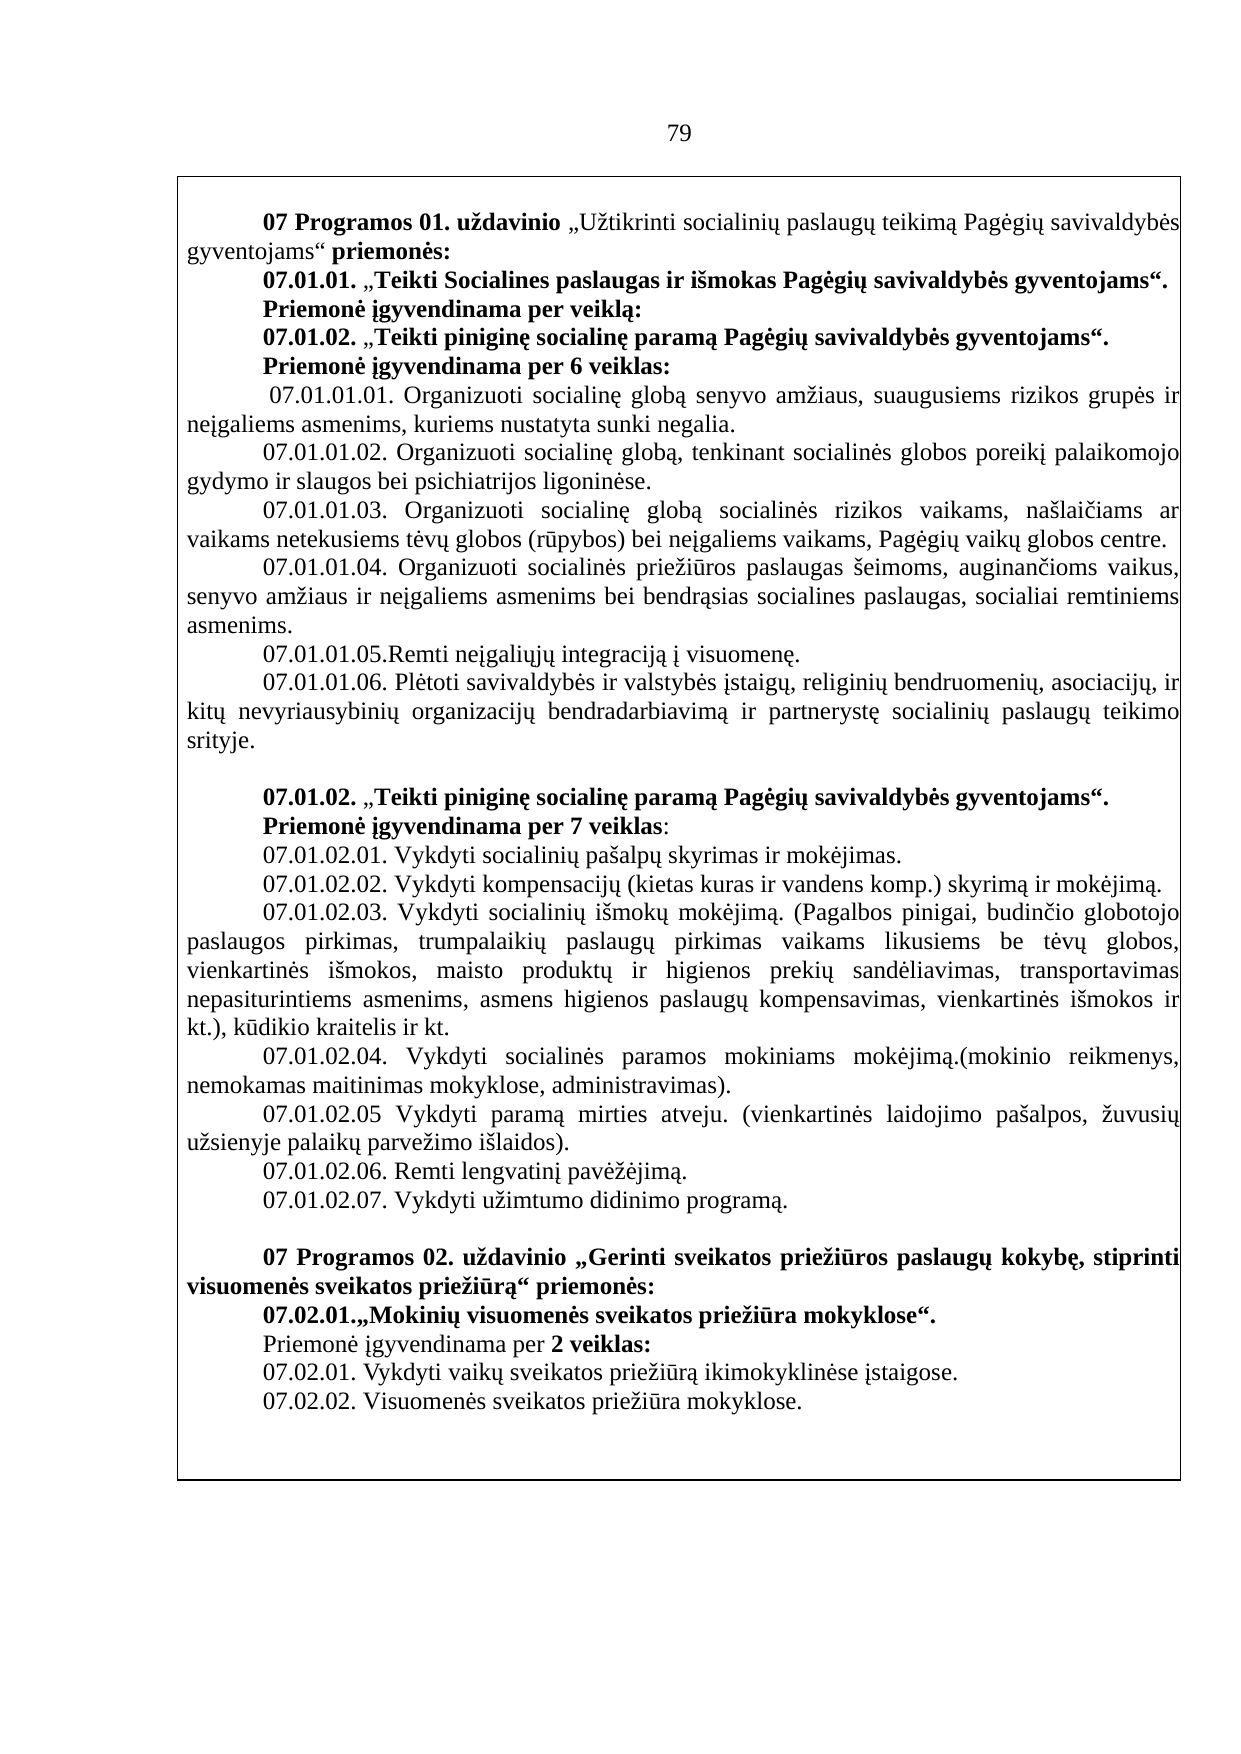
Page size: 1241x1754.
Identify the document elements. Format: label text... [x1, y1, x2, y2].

text 07.02.01. Vykdyti vaikų sveikatos priežiūrą ikimokyklinėse įstaigose. [178, 1354, 1180, 1383]
text 07.01.02.05 Vykdyti paramą mirties atveju. (vienkartinės laidojimo pašalpos, žuvusių užsienyje palaikų parvežimo išlaidos). [178, 1096, 1180, 1153]
text Priemonė įgyvendinama per 6 veiklas: [178, 348, 1180, 377]
text 07.01.02. „Teikti piniginę socialinę paramą Pagėgių savivaldybės gyventojams“. [178, 319, 1180, 348]
text 07 Programos 02. uždavinio „Gerinti sveikatos priežiūros paslaugų kokybę, stiprinti visuomenės sveikatos priežiūrą“ priemonės: [178, 1239, 1180, 1297]
text Priemonė įgyvendinama per 2 veiklas: [178, 1326, 1180, 1354]
text 07.01.02.07. Vykdyti užimtumo didinimo programą. [178, 1182, 1180, 1214]
text 07.01.01.04. Organizuoti socialinės priežiūros paslaugas šeimoms, auginančioms vaikus, senyvo amžiaus ir neįgaliems asmenims bei bendrąsias socialines paslaugas, socialiai remtiniems asmenims. [178, 549, 1180, 636]
text Priemonė įgyvendinama per veiklą: [178, 291, 1180, 319]
text 07.01.01. „Teikti Socialines paslaugas ir išmokas Pagėgių savivaldybės gyventojams“. [178, 262, 1180, 291]
text 07.01.02.01. Vykdyti socialinių pašalpų skyrimas ir mokėjimas. [178, 837, 1180, 866]
text 07.01.01.06. Plėtoti savivaldybės ir valstybės įstaigų, religinių bendruomenių, asociacijų, ir kitų nevyriausybinių organizacijų bendradarbiavimą ir partnerystę socialinių paslaugų teikimo srityje. [178, 664, 1180, 754]
text 07.01.02.06. Remti lengvatinį pavėžėjimą. [178, 1153, 1180, 1182]
text 07.01.01.02. Organizuoti socialinę globą, tenkinant socialinės globos poreikį palaikomojo gydymo ir slaugos bei psichiatrijos ligoninėse. [178, 434, 1180, 492]
text 07.01.02.04. Vykdyti socialinės paramos mokiniams mokėjimą.(mokinio reikmenys, nemokamas maitinimas mokyklose, administravimas). [178, 1038, 1180, 1096]
text Priemonė įgyvendinama per 7 veiklas: [178, 808, 1180, 837]
text 07.02.01.„Mokinių visuomenės sveikatos priežiūra mokyklose“. [178, 1297, 1180, 1326]
text 07 Programos 01. uždavinio „Užtikrinti socialinių paslaugų teikimą Pagėgių savivaldybės gyventojams“ priemonės: [178, 204, 1180, 262]
text 07.01.01.03. Organizuoti socialinę globą socialinės rizikos vaikams, našlaičiams ar vaikams netekusiems tėvų globos (rūpybos) bei neįgaliems vaikams, Pagėgių vaikų globos centre. [178, 492, 1180, 549]
text 07.02.02. Visuomenės sveikatos priežiūra mokyklose. [178, 1383, 1180, 1479]
text 07.01.02.02. Vykdyti kompensacijų (kietas kuras ir vandens komp.) skyrimą ir mokėjimą. [178, 866, 1180, 894]
text 07.01.01.01. Organizuoti socialinę globą senyvo amžiaus, suaugusiems rizikos grupės ir neįgaliems asmenims, kuriems nustatyta sunki negalia. [178, 377, 1180, 434]
text 07.01.02.03. Vykdyti socialinių išmokų mokėjimą. (Pagalbos pinigai, budinčio globotojo paslaugos pirkimas, trumpalaikių paslaugų pirkimas vaikams likusiems be tėvų globos, vienkartinės išmokos, maisto produktų ir higienos prekių sandėliavimas, transportavimas nepasiturintiems asmenims, asmens higienos paslaugų kompensavimas, vienkartinės išmokos ir kt.), kūdikio kraitelis ir kt. [178, 894, 1180, 1038]
text 07.01.02. „Teikti piniginę socialinę paramą Pagėgių savivaldybės gyventojams“. [178, 779, 1180, 808]
text 07.01.01.05.Remti neįgaliųjų integraciją į visuomenę. [178, 636, 1180, 664]
